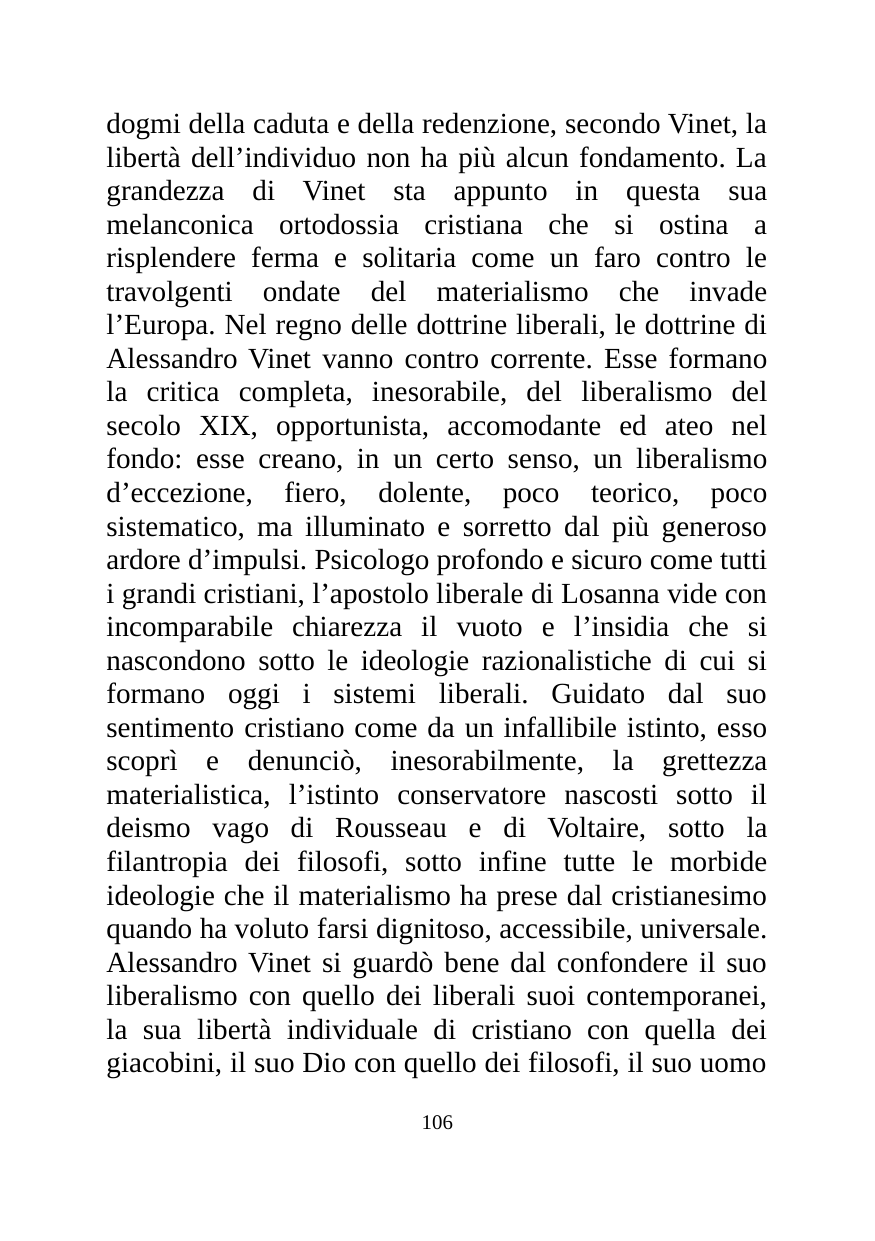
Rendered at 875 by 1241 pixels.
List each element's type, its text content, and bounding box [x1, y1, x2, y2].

text dogmi della caduta e della redenzione, secondo Vinet, la libertà dell’individuo non ha più alcun fondamento. La grandezza di Vinet sta appunto in questa sua melanconica ortodossia cristiana che si ostina a risplendere ferma e solitaria come un faro contro le travolgenti ondate del materialismo che invade l’Europa. Nel regno delle dottrine liberali, le dottrine di Alessandro Vinet vanno contro corrente. Esse formano la critica completa, inesorabile, del liberalismo del secolo XIX, opportunista, accomodante ed ateo nel fondo: esse creano, in un certo senso, un liberalismo d’eccezione, fiero, dolente, poco teorico, poco sistematico, ma illuminato e sorretto dal più generoso ardore d’impulsi. Psicologo profondo e sicuro come tutti i grandi cristiani, l’apostolo liberale di Losanna vide con incomparabile chiarezza il vuoto e l’insidia che si nascondono sotto le ideologie razionalistiche di cui si formano oggi i sistemi liberali. Guidato dal suo sentimento cristiano come da un infallibile istinto, esso scoprì e denunciò, inesorabilmente, la grettezza materialistica, l’istinto conservatore nascosti sotto il deismo vago di Rousseau e di Voltaire, sotto la filantropia dei filosofi, sotto infine tutte le morbide ideologie che il materialismo ha prese dal cristianesimo quando ha voluto farsi dignitoso, accessibile, universale. Alessandro Vinet si guardò bene dal confondere il suo liberalismo con quello dei liberali suoi contemporanei, la sua libertà individuale di cristiano con quella dei giacobini, il suo Dio con quello dei filosofi, il suo uomo [106, 106, 768, 1079]
